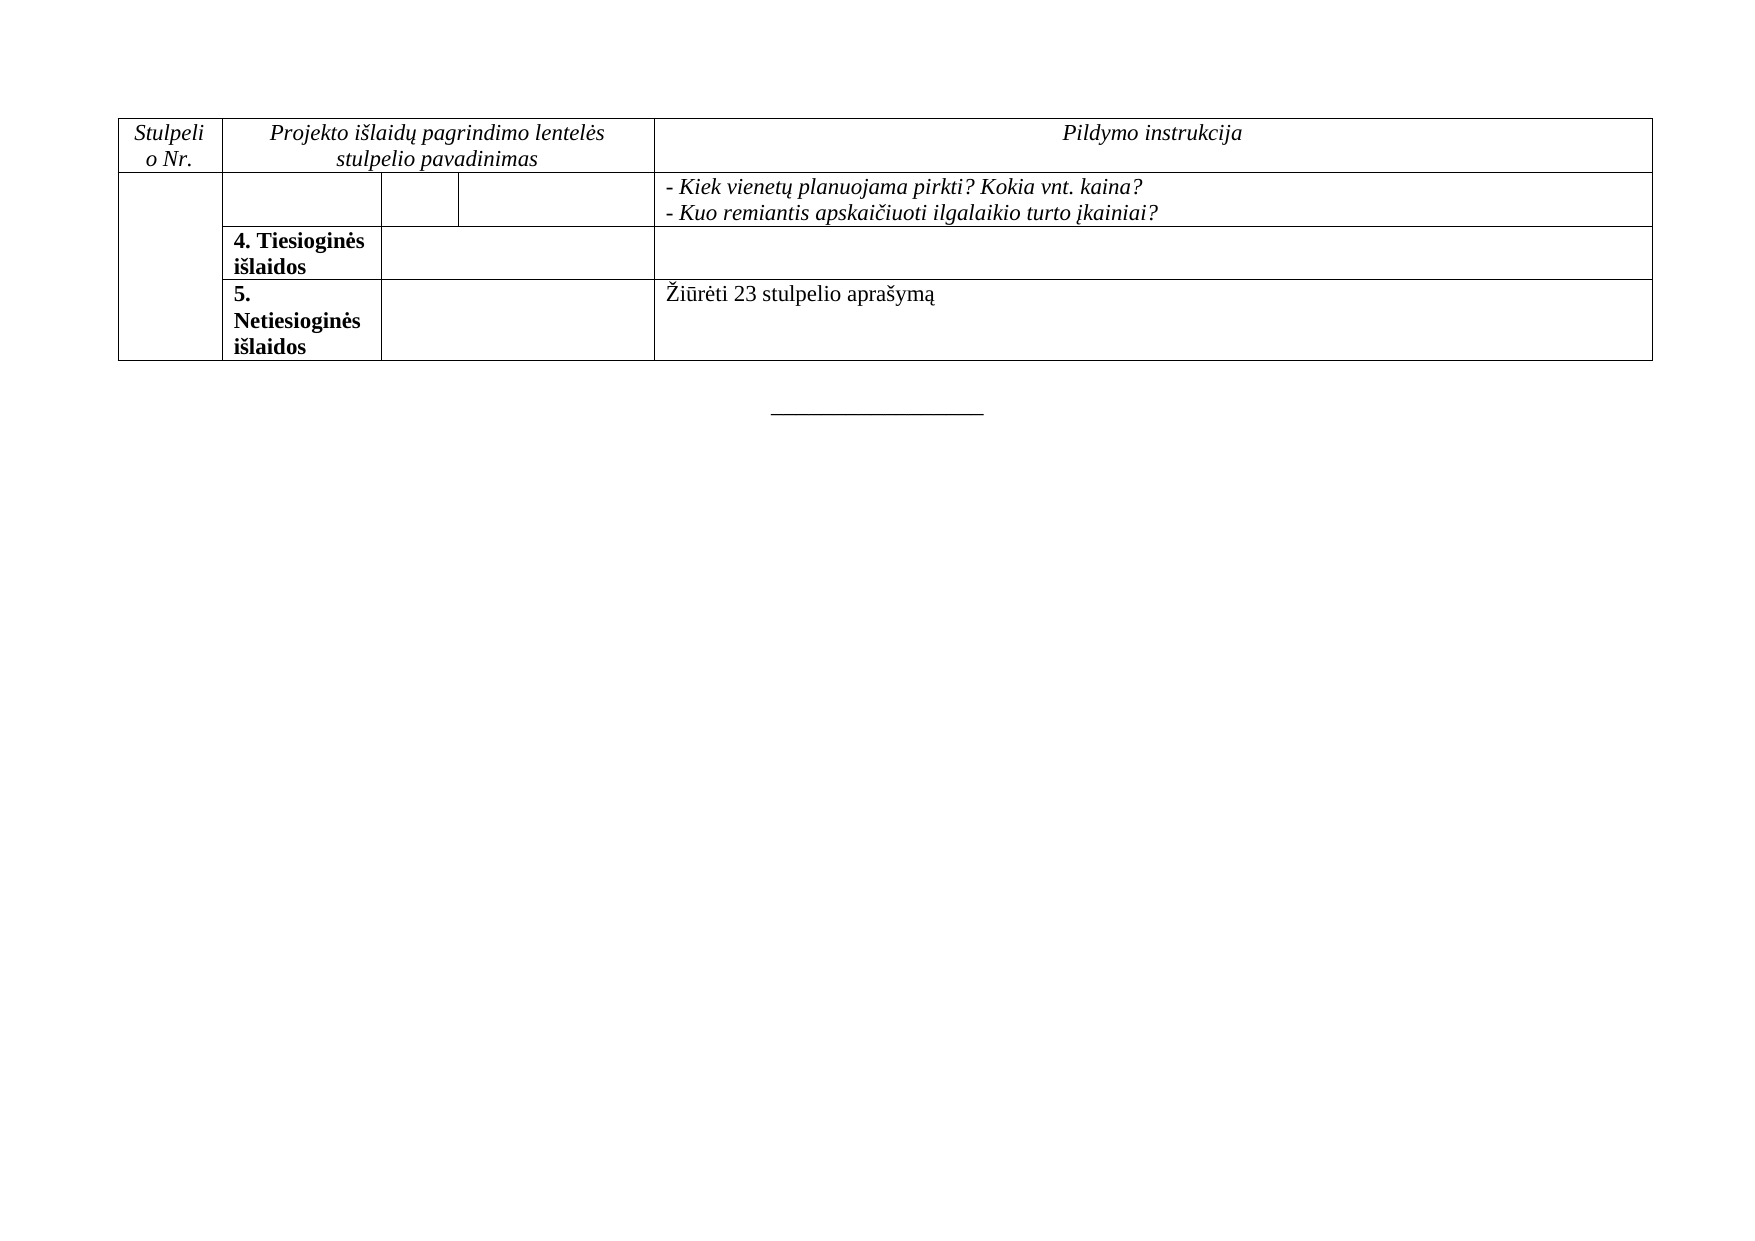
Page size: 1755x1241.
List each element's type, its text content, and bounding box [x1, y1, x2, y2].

table_cell [655, 227, 1652, 279]
table_cell 5. Netiesioginės išlaidos [223, 280, 381, 359]
table_cell [382, 227, 654, 279]
table_cell [382, 280, 654, 359]
table_header Pildymo instrukcija [655, 119, 1652, 172]
table_header Stulpelio Nr. [119, 119, 222, 172]
table_cell - Kiek vienetų planuojama pirkti? Kokia vnt. kaina? - Kuo remiantis apskaičiuoti ilgalaikio turto įkainiai? [655, 173, 1652, 226]
table_cell 4. Tiesioginės išlaidos [223, 227, 381, 279]
table_cell [119, 173, 222, 359]
text _________________ [118, 389, 1636, 418]
table_cell [459, 173, 654, 226]
table_cell [223, 173, 381, 226]
table_header Projekto išlaidų pagrindimo lentelės stulpelio pavadinimas [223, 119, 654, 172]
table_cell Žiūrėti 23 stulpelio aprašymą [655, 280, 1652, 359]
table_cell [382, 173, 458, 226]
